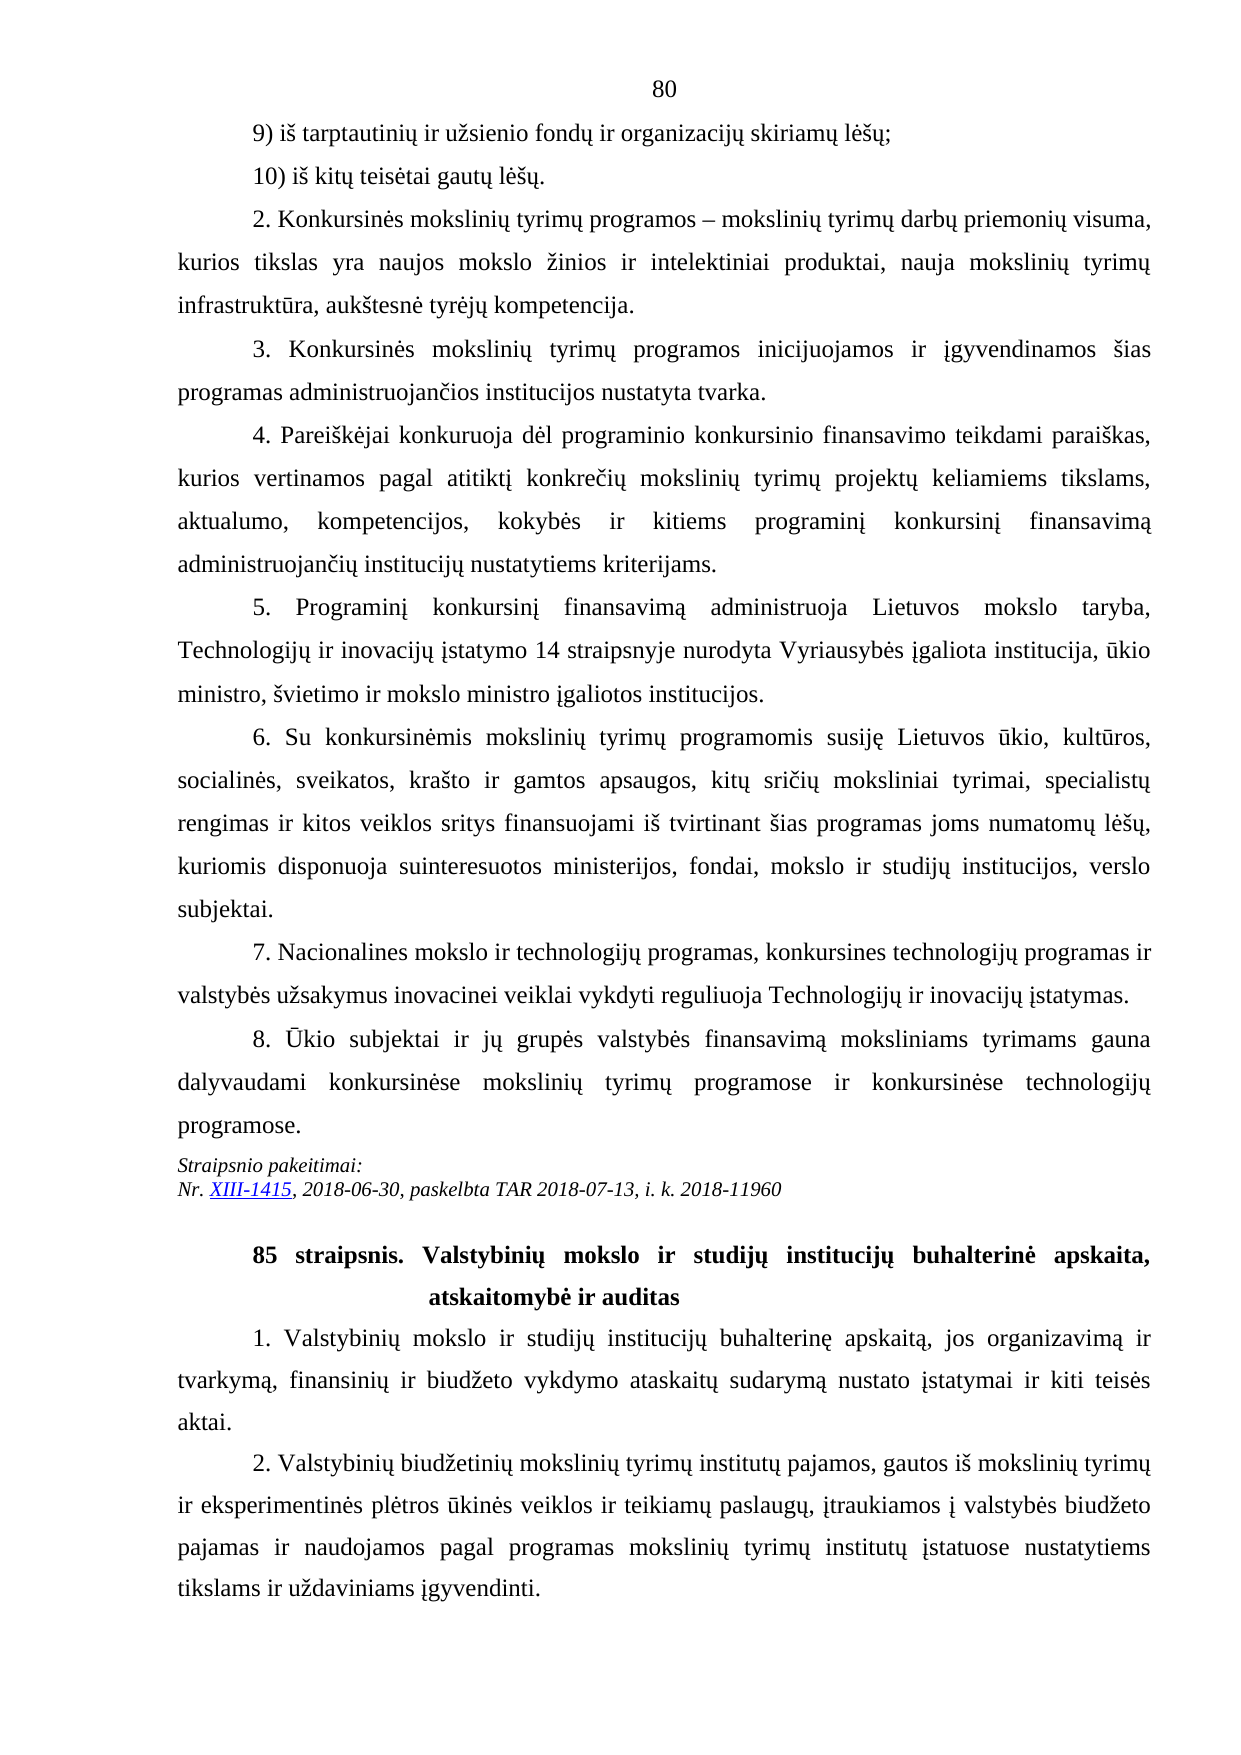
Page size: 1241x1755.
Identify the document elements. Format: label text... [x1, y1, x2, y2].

text 3. Konkursinės mokslinių tyrimų programos inicijuojamos ir įgyvendinamos šias programas administruojančios institucijos nustatyta tvarka. [177, 334, 1152, 406]
text 1. Valstybinių mokslo ir studijų institucijų buhalterinę apskaitą, jos organizavimą ir tvarkymą, finansinių ir biudžeto vykdymo ataskaitų sudarymą nustato įstatymai ir kiti teisės aktai. [177, 1313, 1152, 1438]
text 8. Ūkio subjektai ir jų grupės valstybės finansavimą moksliniams tyrimams gauna dalyvaudami konkursinėse mokslinių tyrimų programose ir konkursinėse technologijų programose. [177, 1024, 1152, 1139]
text 85 straipsnis. Valstybinių mokslo ir studijų institucijų buhalterinė apskaita, atskaitomybė ir auditas [252, 1230, 1152, 1313]
text 5. Programinį konkursinį finansavimą administruoja Lietuvos mokslo taryba, Technologijų ir inovacijų įstatymo 14 straipsnyje nurodyta Vyriausybės įgaliota institucija, ūkio ministro, švietimo ir mokslo ministro įgaliotos institucijos. [177, 592, 1152, 707]
text 10) iš kitų teisėtai gautų lėšų. [177, 161, 1152, 190]
text 7. Nacionalines mokslo ir technologijų programas, konkursines technologijų programas ir valstybės užsakymus inovacinei veiklai vykdyti reguliuoja Technologijų ir inovacijų įstatymas. [177, 937, 1152, 1009]
text 2. Valstybinių biudžetinių mokslinių tyrimų institutų pajamos, gautos iš mokslinių tyrimų ir eksperimentinės plėtros ūkinės veiklos ir teikiamų paslaugų, įtraukiamos į valstybės biudžeto pajamas ir naudojamos pagal programas mokslinių tyrimų institutų įstatuose nustatytiems tikslams ir uždaviniams įgyvendinti. [177, 1438, 1152, 1605]
text 2. Konkursinės mokslinių tyrimų programos – mokslinių tyrimų darbų priemonių visuma, kurios tikslas yra naujos mokslo žinios ir intelektiniai produktai, nauja mokslinių tyrimų infrastruktūra, aukštesnė tyrėjų kompetencija. [177, 204, 1152, 319]
text Nr. XIII-1415, 2018-06-30, paskelbta TAR 2018-07-13, i. k. 2018-11960 [177, 1177, 1152, 1201]
text Straipsnio pakeitimai: [177, 1153, 1152, 1177]
text 4. Pareiškėjai konkuruoja dėl programinio konkursinio finansavimo teikdami paraiškas, kurios vertinamos pagal atitiktį konkrečių mokslinių tyrimų projektų keliamiems tikslams, aktualumo, kompetencijos, kokybės ir kitiems programinį konkursinį finansavimą administruojančių institucijų nustatytiems kriterijams. [177, 420, 1152, 578]
text 9) iš tarptautinių ir užsienio fondų ir organizacijų skiriamų lėšų; [177, 118, 1152, 147]
text 6. Su konkursinėmis mokslinių tyrimų programomis susiję Lietuvos ūkio, kultūros, socialinės, sveikatos, krašto ir gamtos apsaugos, kitų sričių moksliniai tyrimai, specialistų rengimas ir kitos veiklos sritys finansuojami iš tvirtinant šias programas joms numatomų lėšų, kuriomis disponuoja suinteresuotos ministerijos, fondai, mokslo ir studijų institucijos, verslo subjektai. [177, 722, 1152, 923]
